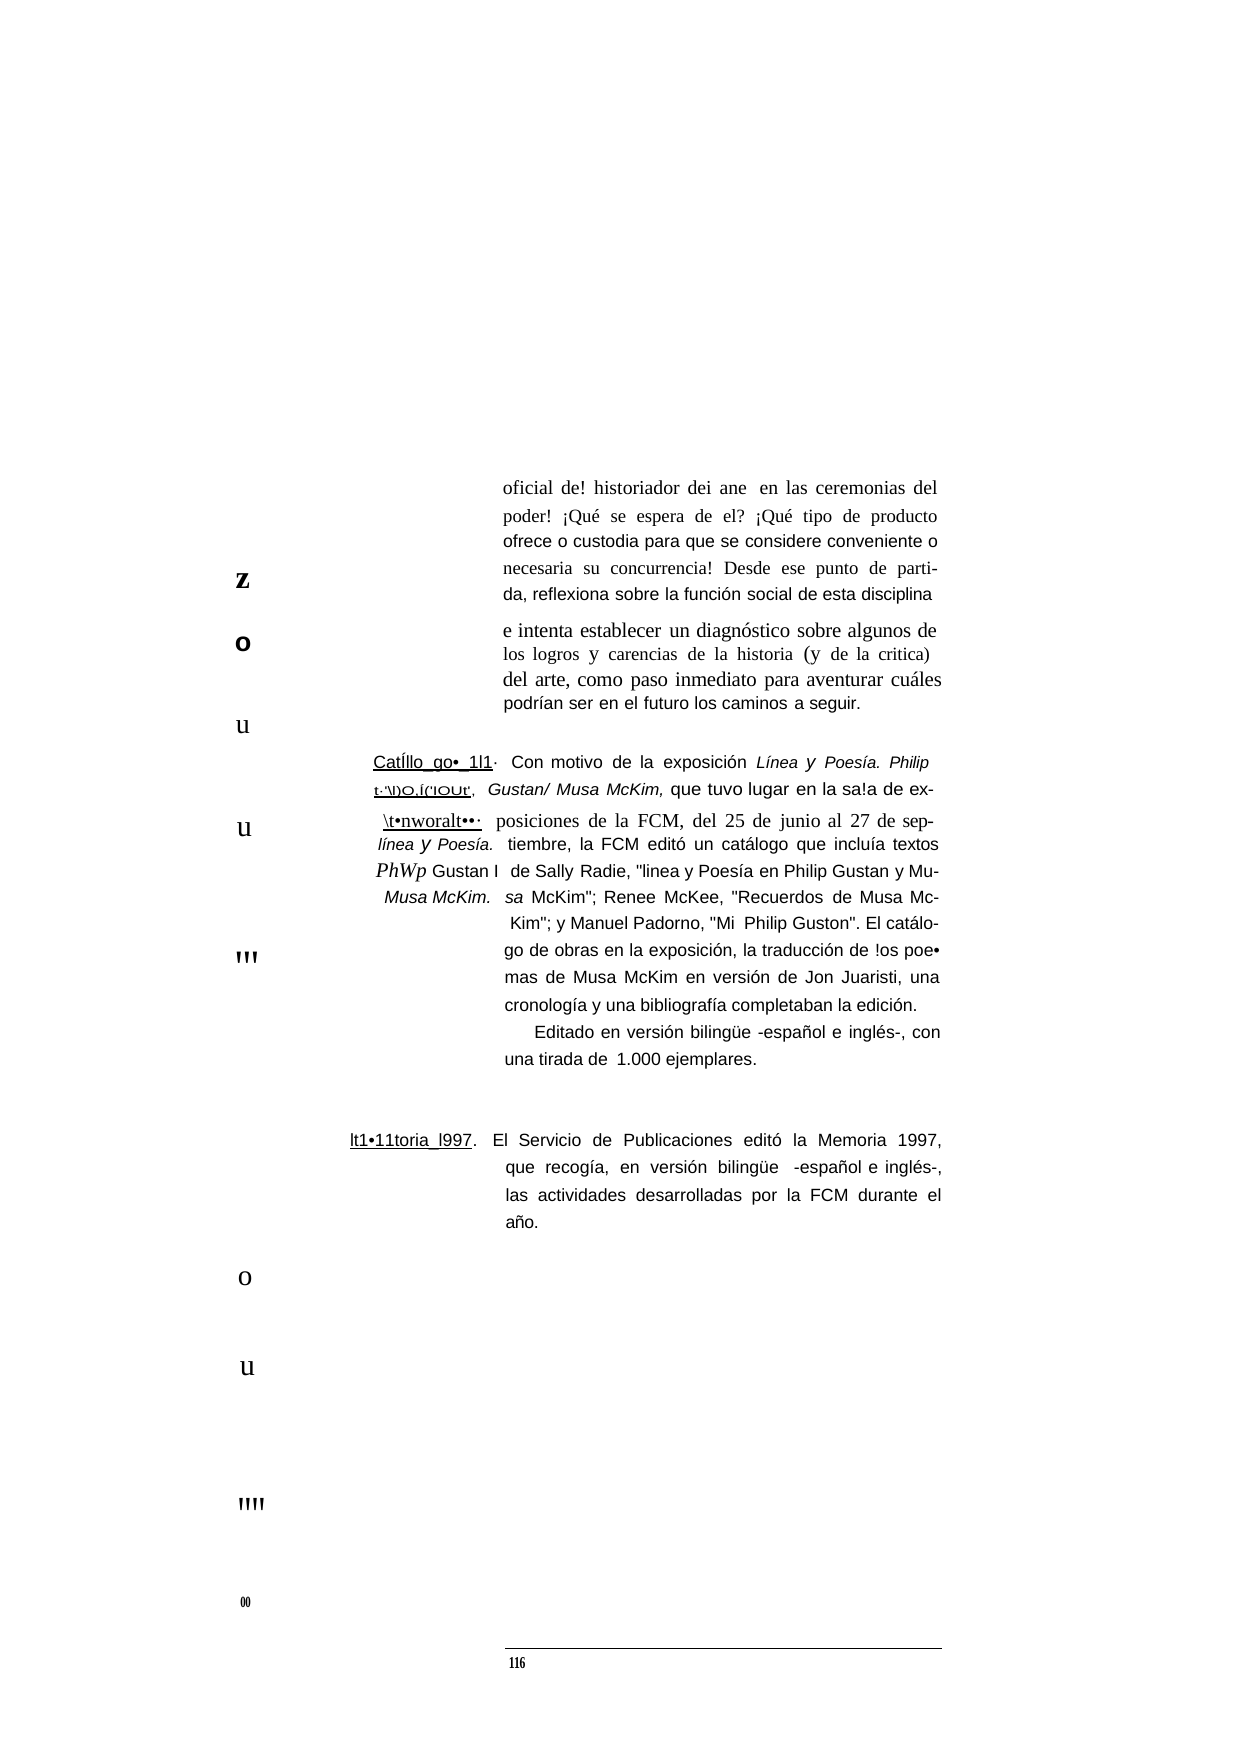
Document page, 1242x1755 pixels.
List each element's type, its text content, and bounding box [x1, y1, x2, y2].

text o e intenta establecer un diagnóstico sobre algunos de [234, 612, 1138, 644]
text "" [237, 1484, 1138, 1544]
text oficial de! historiador dei ane en las ceremonias del poder! ¡Qué se espera de el? ¡Qué tipo de producto ofrece o custodia para que se considere conveniente o necesaria su concurrencia! Desde ese punto de parti-da, reflexiona sobre la función social de esta disciplina [503, 476, 938, 604]
text o [238, 1258, 1138, 1292]
text podrían ser en el futuro los caminos a seguir. [503, 697, 1138, 712]
text 00 [240, 1592, 1138, 1610]
text go de obras en la exposición, la traducción de !os poe• mas de Musa McKim en versión de Jon Juaristi, una cronología y una bibliografía completaban la edición. [504, 939, 940, 1015]
text u \t•nworalt••· posiciones de la FCM, del 25 de junio al 27 de sep- [237, 801, 1138, 834]
text z [235, 560, 250, 596]
text los logros y carencias de la historia (y de la critica) [503, 644, 1138, 664]
text del arte, como paso inmediato para aventurar cuáles [503, 667, 1138, 691]
text "' [234, 941, 261, 994]
text t·'\l)O,Í('IOUt', Gustan/ Musa McKim, que tuvo lugar en la sa!a de ex- [374, 778, 1138, 799]
text CatÍllo_go•_1l1· Con motivo de la exposición Línea y Poesía. Philip [373, 750, 1138, 772]
text lt1•11toria_l997. El Servicio de Publicaciones editó la Memoria 1997, que recogía, en versión bilingüe -español e inglés-, las actividades desarrolladas por la FCM durante el año. [350, 1129, 942, 1232]
subtitle u [236, 712, 1138, 739]
text PhWp Gustan I de Sally Radie, "linea y Poesía en Philip Gustan y Mu-Musa McKim. sa McKim"; Renee McKee, "Recuerdos de Musa Mc-Kim"; y Manuel Padorno, "Mi Philip Guston". El catálo- [370, 858, 939, 933]
text Editado en versión bilingüe -español e inglés-, con una tirada de 1.000 ejemplares. [504, 1022, 941, 1069]
text 116 [166, 1653, 869, 1672]
text línea y Poesía. tiembre, la FCM editó un catálogo que incluía textos [103, 834, 939, 854]
subtitle u [239, 1347, 1138, 1382]
